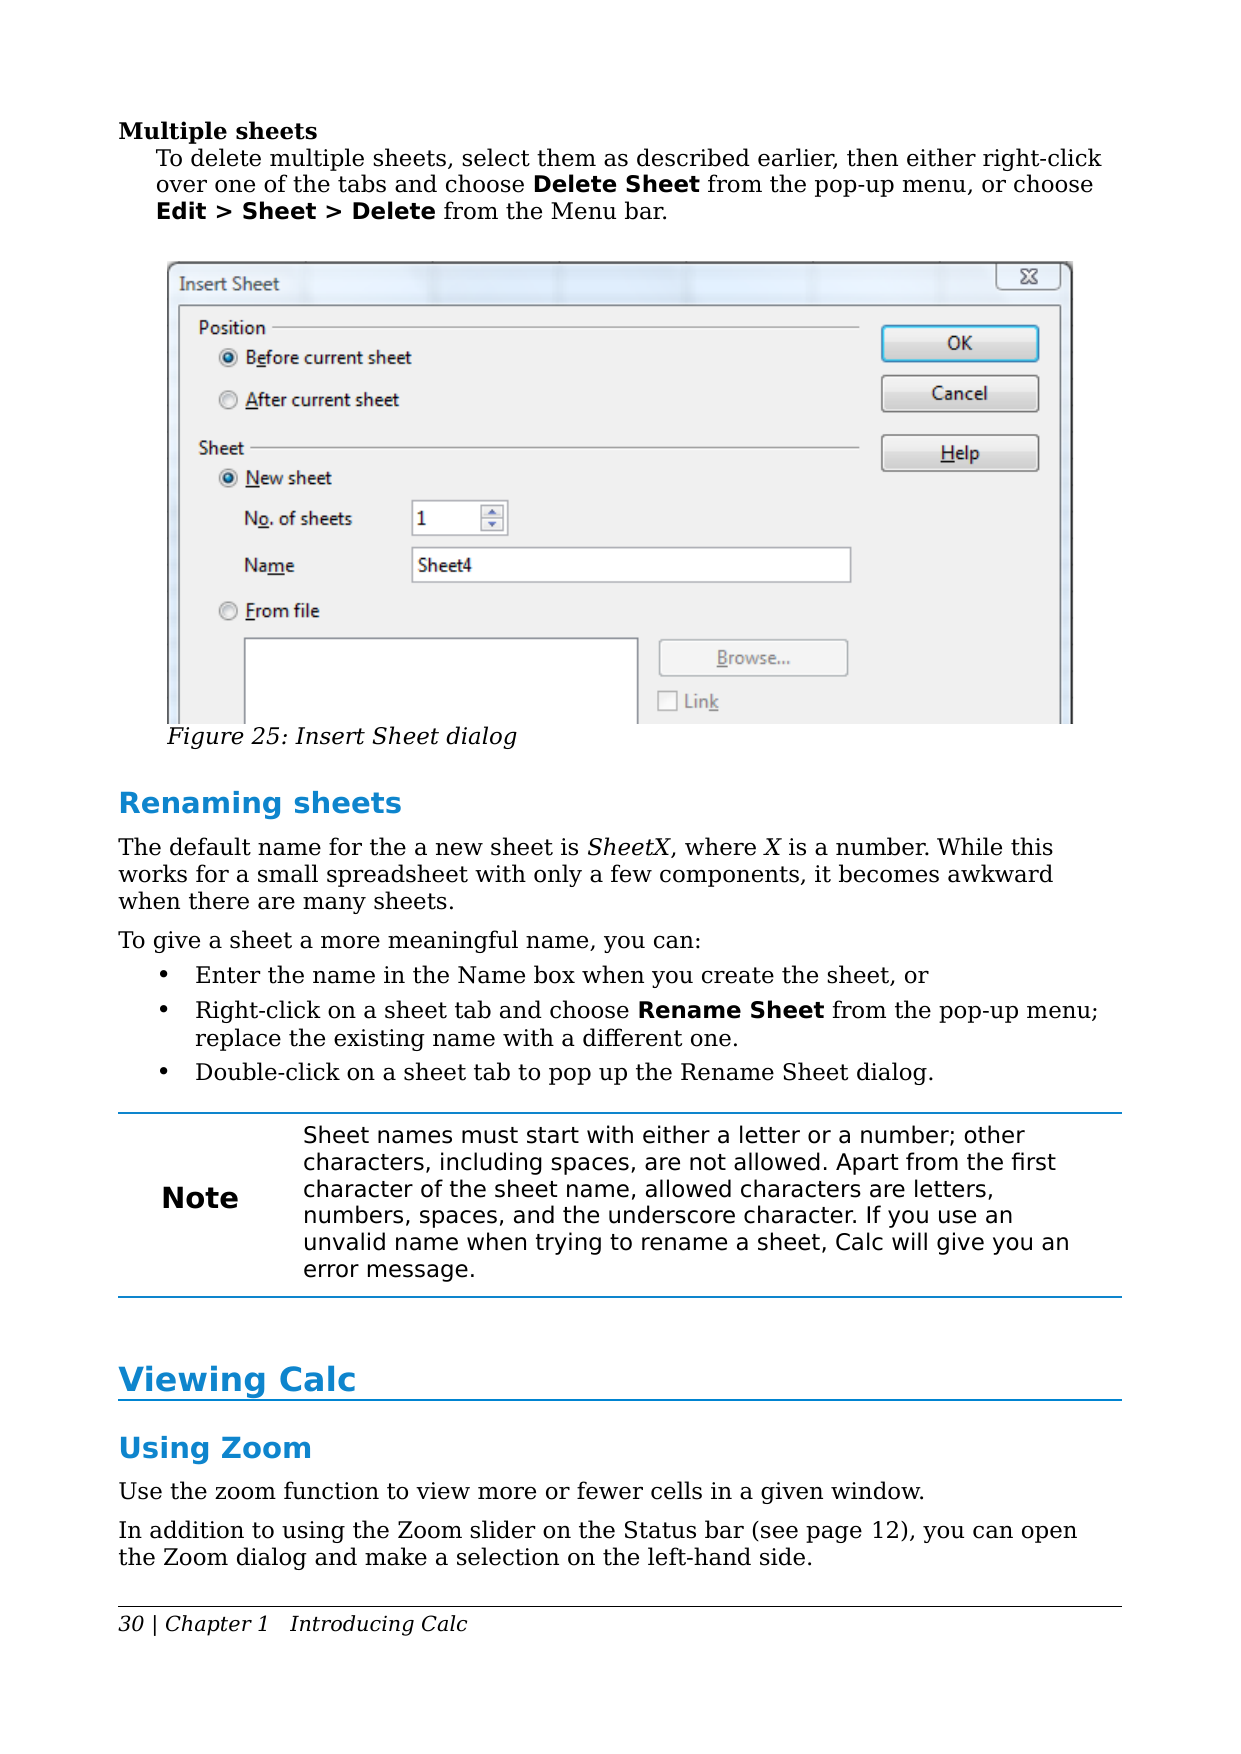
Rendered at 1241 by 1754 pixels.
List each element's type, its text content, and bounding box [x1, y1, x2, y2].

subtitle Using Zoom [118, 1432, 1122, 1466]
text Use the zoom function to view more or fewer cells in a given window. [118, 1478, 1122, 1505]
list Enter the name in the Name box when you create the sheet, or [156, 960, 1122, 989]
text Multiple sheets [118, 118, 1122, 145]
subtitle Renaming sheets [118, 786, 1122, 820]
text Figure 25: Insert Sheet dialog [167, 724, 1073, 750]
list Double-click on a sheet tab to pop up the Rename Sheet dialog. [156, 1058, 1122, 1087]
list To give a sheet a more meaningful name, you can: [118, 927, 1122, 954]
text To delete multiple sheets, select them as described earlier, then either right-click over one of the tabs and choose Delete Sheet from the pop-up menu, or choose Edit > Sheet > Delete from the Menu bar. [156, 145, 1122, 225]
list Right-click on a sheet tab and choose Rename Sheet from the pop-up menu; replace the existing name with a different one. [156, 996, 1122, 1051]
table_header Sheet names must start with either a letter or a number; other characters, including spaces, are not allowed. Apart from the first character of the sheet name, allowed characters are letters, numbers, spaces, and the underscore character. If you use an unvalid name when trying to rename a sheet, Calc will give you an error message. [281, 1114, 1122, 1296]
text In addition to using the Zoom slider on the Status bar (see page 12), you can open the Zoom dialog and make a selection on the left-hand side. [118, 1517, 1122, 1571]
subtitle Viewing Calc [118, 1360, 1122, 1399]
text The default name for the a new sheet is SheetX, where X is a number. While this works for a small spreadsheet with only a few components, it becomes awkward when there are many sheets. [118, 832, 1122, 914]
table_header Note [118, 1114, 281, 1296]
picture [167, 261, 1074, 724]
